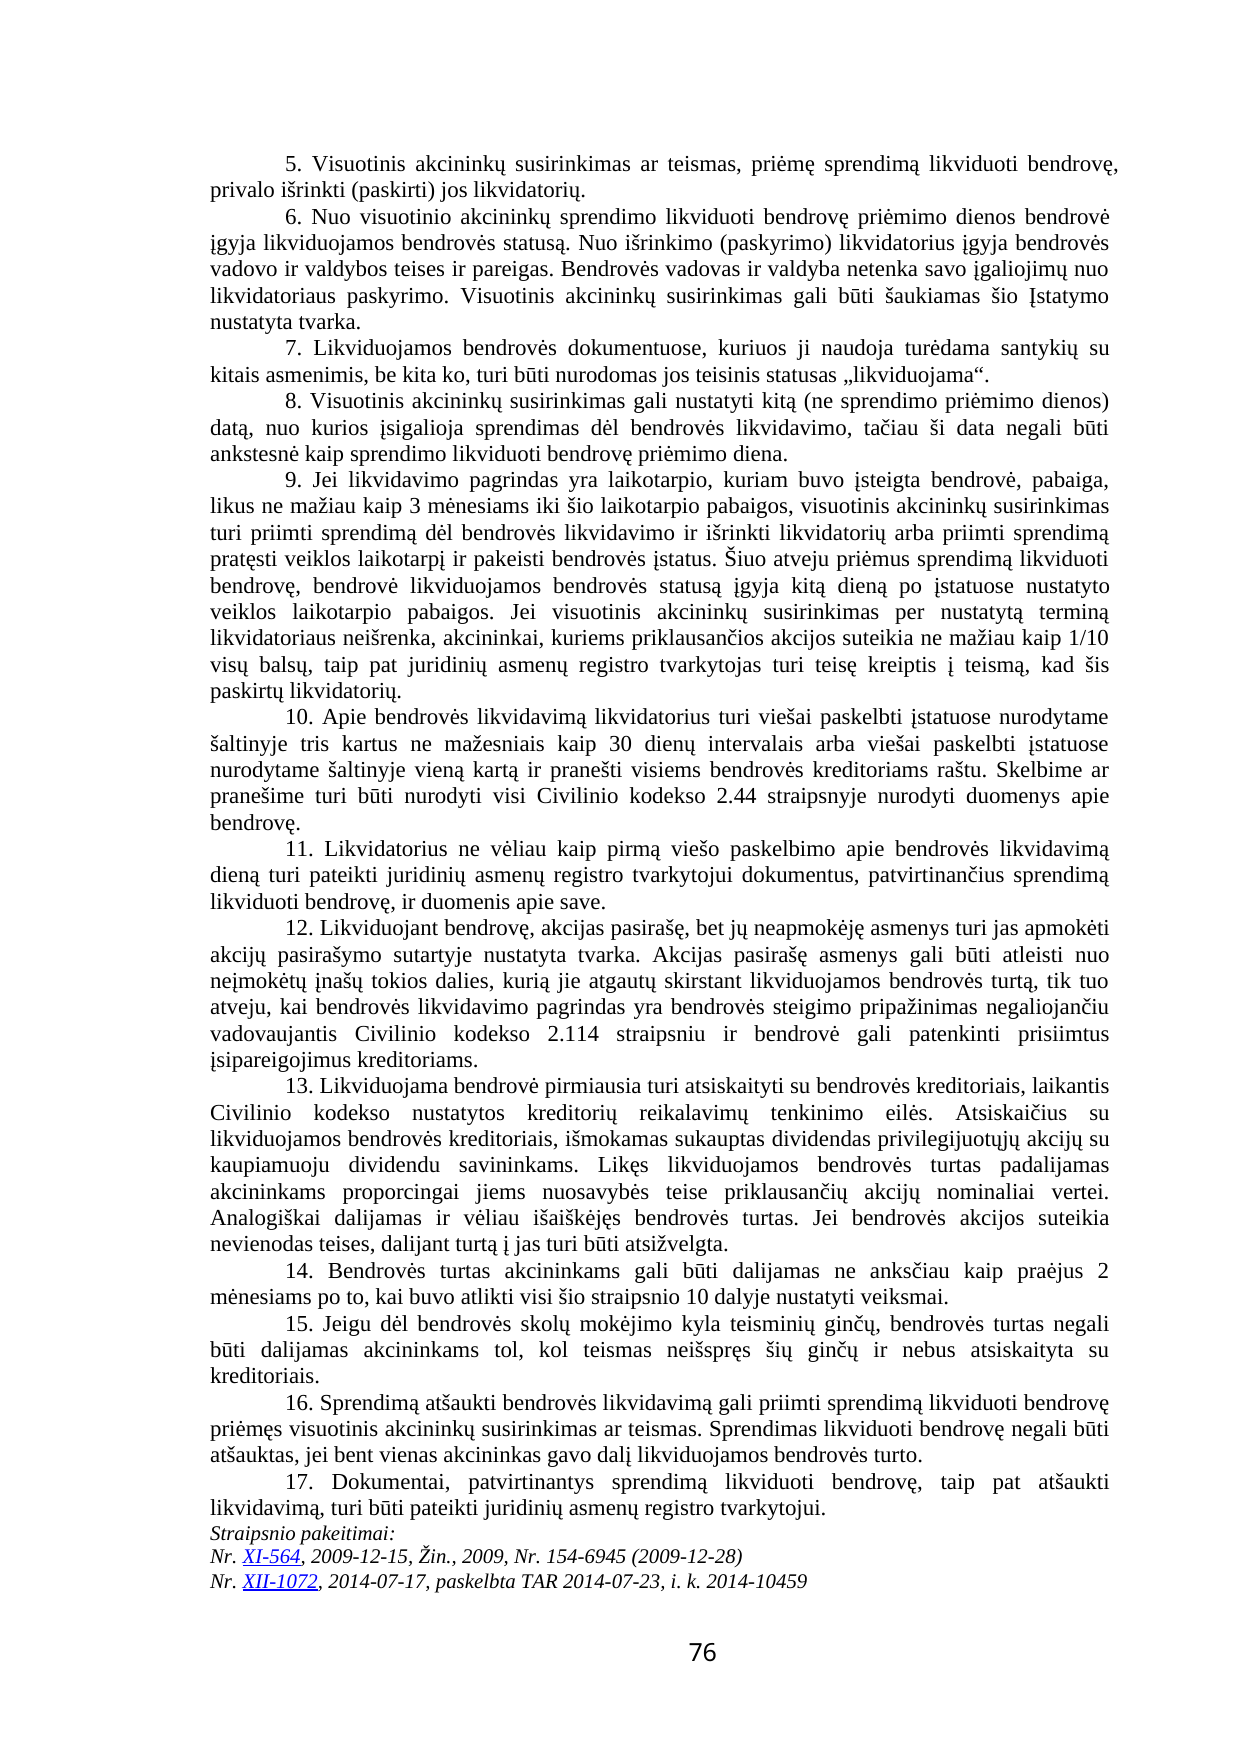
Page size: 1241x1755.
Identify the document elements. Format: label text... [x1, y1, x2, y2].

text 17. Dokumentai, patvirtinantys sprendimą likviduoti bendrovę, taip pat atšaukti likvidavimą, turi būti pateikti juridinių asmenų registro tvarkytojui. [210, 1468, 1111, 1520]
text Nr. XI-564, 2009-12-15, Žin., 2009, Nr. 154-6945 (2009-12-28) [210, 1544, 1120, 1568]
text 15. Jeigu dėl bendrovės skolų mokėjimo kyla teisminių ginčų, bendrovės turtas negali būti dalijamas akcininkams tol, kol teismas neišspręs šių ginčų ir nebus atsiskaityta su kreditoriais. [210, 1309, 1111, 1389]
text 5. Visuotinis akcininkų susirinkimas ar teismas, priėmę sprendimą likviduoti bendrovę, privalo išrinkti (paskirti) jos likvidatorių. [210, 150, 1120, 203]
text 11. Likvidatorius ne vėliau kaip pirmą viešo paskelbimo apie bendrovės likvidavimą dieną turi pateikti juridinių asmenų registro tvarkytojui dokumentus, patvirtinančius sprendimą likviduoti bendrovę, ir duomenis apie save. [210, 835, 1111, 914]
text 10. Apie bendrovės likvidavimą likvidatorius turi viešai paskelbti įstatuose nurodytame šaltinyje tris kartus ne mažesniais kaip 30 dienų intervalais arba viešai paskelbti įstatuose nurodytame šaltinyje vieną kartą ir pranešti visiems bendrovės kreditoriams raštu. Skelbime ar pranešime turi būti nurodyti visi Civilinio kodekso 2.44 straipsnyje nurodyti duomenys apie bendrovę. [210, 703, 1110, 835]
text 8. Visuotinis akcininkų susirinkimas gali nustatyti kitą (ne sprendimo priėmimo dienos) datą, nuo kurios įsigalioja sprendimas dėl bendrovės likvidavimo, tačiau ši data negali būti ankstesnė kaip sprendimo likviduoti bendrovę priėmimo diena. [210, 387, 1111, 466]
text Nr. XII-1072, 2014-07-17, paskelbta TAR 2014-07-23, i. k. 2014-10459 [210, 1568, 1120, 1593]
text 12. Likviduojant bendrovę, akcijas pasirašę, bet jų neapmokėję asmenys turi jas apmokėti akcijų pasirašymo sutartyje nustatyta tvarka. Akcijas pasirašę asmenys gali būti atleisti nuo neįmokėtų įnašų tokios dalies, kurią jie atgautų skirstant likviduojamos bendrovės turtą, tik tuo atveju, kai bendrovės likvidavimo pagrindas yra bendrovės steigimo pripažinimas negaliojančiu vadovaujantis Civilinio kodekso 2.114 straipsniu ir bendrovė gali patenkinti prisiimtus įsipareigojimus kreditoriams. [210, 914, 1111, 1072]
text 6. Nuo visuotinio akcininkų sprendimo likviduoti bendrovę priėmimo dienos bendrovė įgyja likviduojamos bendrovės statusą. Nuo išrinkimo (paskyrimo) likvidatorius įgyja bendrovės vadovo ir valdybos teises ir pareigas. Bendrovės vadovas ir valdyba netenka savo įgaliojimų nuo likvidatoriaus paskyrimo. Visuotinis akcininkų susirinkimas gali būti šaukiamas šio Įstatymo nustatyta tvarka. [210, 203, 1111, 334]
text 14. Bendrovės turtas akcininkams gali būti dalijamas ne anksčiau kaip praėjus 2 mėnesiams po to, kai buvo atlikti visi šio straipsnio 10 dalyje nustatyti veiksmai. [210, 1257, 1111, 1309]
text 16. Sprendimą atšaukti bendrovės likvidavimą gali priimti sprendimą likviduoti bendrovę priėmęs visuotinis akcininkų susirinkimas ar teismas. Sprendimas likviduoti bendrovę negali būti atšauktas, jei bent vienas akcininkas gavo dalį likviduojamos bendrovės turto. [210, 1389, 1111, 1468]
text 7. Likviduojamos bendrovės dokumentuose, kuriuos ji naudoja turėdama santykių su kitais asmenimis, be kita ko, turi būti nurodomas jos teisinis statusas „likviduojama“. [210, 334, 1111, 387]
text 9. Jei likvidavimo pagrindas yra laikotarpio, kuriam buvo įsteigta bendrovė, pabaiga, likus ne mažiau kaip 3 mėnesiams iki šio laikotarpio pabaigos, visuotinis akcininkų susirinkimas turi priimti sprendimą dėl bendrovės likvidavimo ir išrinkti likvidatorių arba priimti sprendimą pratęsti veiklos laikotarpį ir pakeisti bendrovės įstatus. Šiuo atveju priėmus sprendimą likviduoti bendrovę, bendrovė likviduojamos bendrovės statusą įgyja kitą dieną po įstatuose nustatyto veiklos laikotarpio pabaigos. Jei visuotinis akcininkų susirinkimas per nustatytą terminą likvidatoriaus neišrenka, akcininkai, kuriems priklausančios akcijos suteikia ne mažiau kaip 1/10 visų balsų, taip pat juridinių asmenų registro tvarkytojas turi teisę kreiptis į teismą, kad šis paskirtų likvidatorių. [210, 466, 1111, 703]
text 13. Likviduojama bendrovė pirmiausia turi atsiskaityti su bendrovės kreditoriais, laikantis Civilinio kodekso nustatytos kreditorių reikalavimų tenkinimo eilės. Atsiskaičius su likviduojamos bendrovės kreditoriais, išmokamas sukauptas dividendas privilegijuotųjų akcijų su kaupiamuoju dividendu savininkams. Likęs likviduojamos bendrovės turtas padalijamas akcininkams proporcingai jiems nuosavybės teise priklausančių akcijų nominaliai vertei. Analogiškai dalijamas ir vėliau išaiškėjęs bendrovės turtas. Jei bendrovės akcijos suteikia nevienodas teises, dalijant turtą į jas turi būti atsižvelgta. [210, 1072, 1111, 1257]
text Straipsnio pakeitimai: [210, 1520, 1111, 1544]
